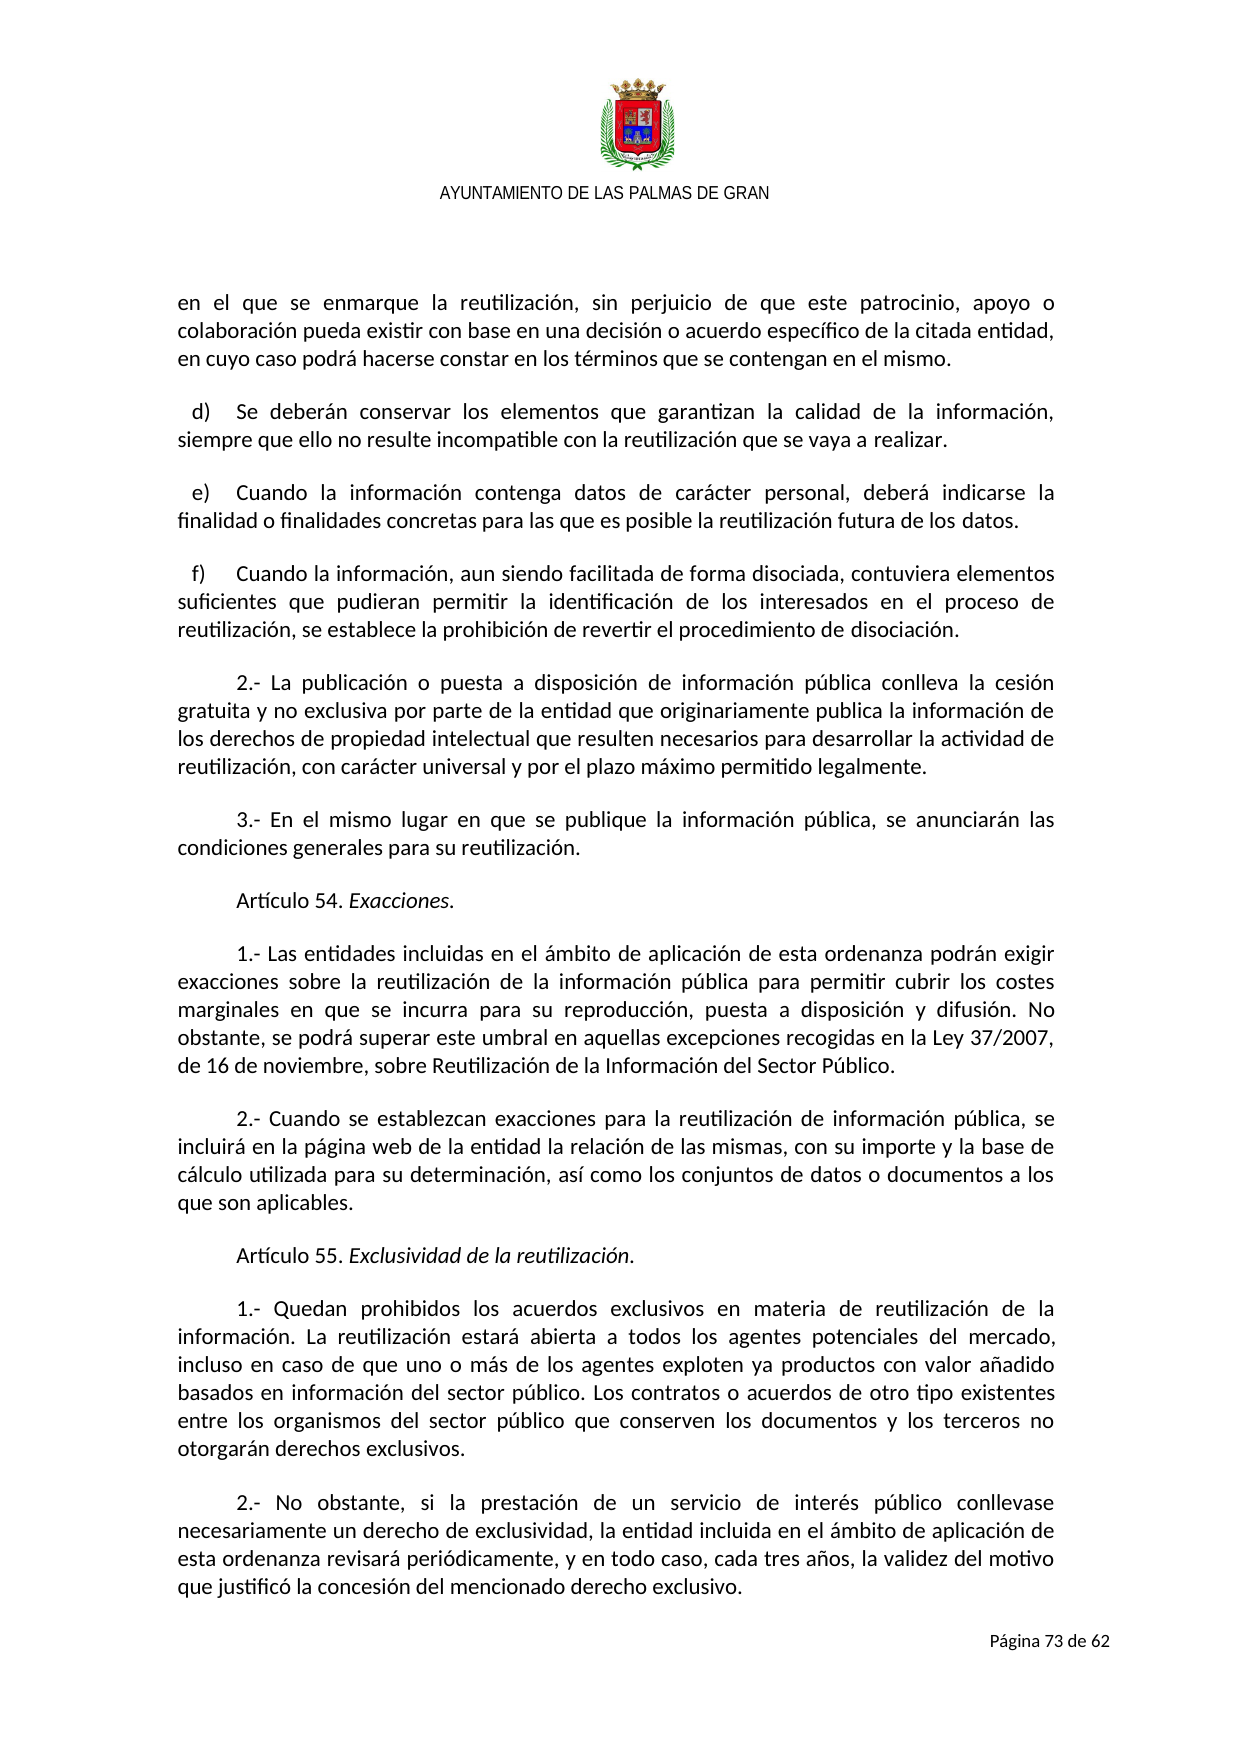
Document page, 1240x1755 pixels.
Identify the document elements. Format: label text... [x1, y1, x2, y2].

text en el que se enmarque la reutilización, sin perjuicio de que este patrocinio, apoyo o colaboración pueda existir con base en una decisión o acuerdo específico de la citada entidad, en cuyo caso podrá hacerse constar en los términos que se contengan en el mismo. [177, 288, 1056, 372]
text Artículo 54. Exacciones. [236, 886, 1150, 914]
list Se deberán conservar los elementos que garantizan la calidad de la información, siempre que ello no resulte incompatible con la reutilización que se vaya a realizar. [167, 397, 1056, 453]
text 2.- No obstante, si la prestación de un servicio de interés público conllevase necesariamente un derecho de exclusividad, la entidad incluida en el ámbito de aplicación de esta ordenanza revisará periódicamente, y en todo caso, cada tres años, la validez del motivo que justificó la concesión del mencionado derecho exclusivo. [177, 1488, 1056, 1600]
text 3.- En el mismo lugar en que se publique la información pública, se anunciarán las condiciones generales para su reutilización. [177, 805, 1056, 861]
text 2.- La publicación o puesta a disposición de información pública conlleva la cesión gratuita y no exclusiva por parte de la entidad que originariamente publica la información de los derechos de propiedad intelectual que resulten necesarios para desarrollar la actividad de reutilización, con carácter universal y por el plazo máximo permitido legalmente. [177, 668, 1056, 780]
list Cuando la información, aun siendo facilitada de forma disociada, contuviera elementos suficientes que pudieran permitir la identificación de los interesados en el proceso de reutilización, se establece la prohibición de revertir el procedimiento de disociación. [167, 559, 1056, 643]
list Cuando la información contenga datos de carácter personal, deberá indicarse la finalidad o finalidades concretas para las que es posible la reutilización futura de los datos. [167, 478, 1056, 534]
text 1.- Las entidades incluidas en el ámbito de aplicación de esta ordenanza podrán exigir exacciones sobre la reutilización de la información pública para permitir cubrir los costes marginales en que se incurra para su reproducción, puesta a disposición y difusión. No obstante, se podrá superar este umbral en aquellas excepciones recogidas en la Ley 37/2007, de 16 de noviembre, sobre Reutilización de la Información del Sector Público. [177, 939, 1056, 1079]
text 2.- Cuando se establezcan exacciones para la reutilización de información pública, se incluirá en la página web de la entidad la relación de las mismas, con su importe y la base de cálculo utilizada para su determinación, así como los conjuntos de datos o documentos a los que son aplicables. [177, 1104, 1056, 1217]
text Artículo 55. Exclusividad de la reutilización. [236, 1241, 1150, 1269]
text 1.- Quedan prohibidos los acuerdos exclusivos en materia de reutilización de la información. La reutilización estará abierta a todos los agentes potenciales del mercado, incluso en caso de que uno o más de los agentes exploten ya productos con valor añadido basados en información del sector público. Los contratos o acuerdos de otro tipo existentes entre los organismos del sector público que conserven los documentos y los terceros no otorgarán derechos exclusivos. [177, 1294, 1056, 1462]
